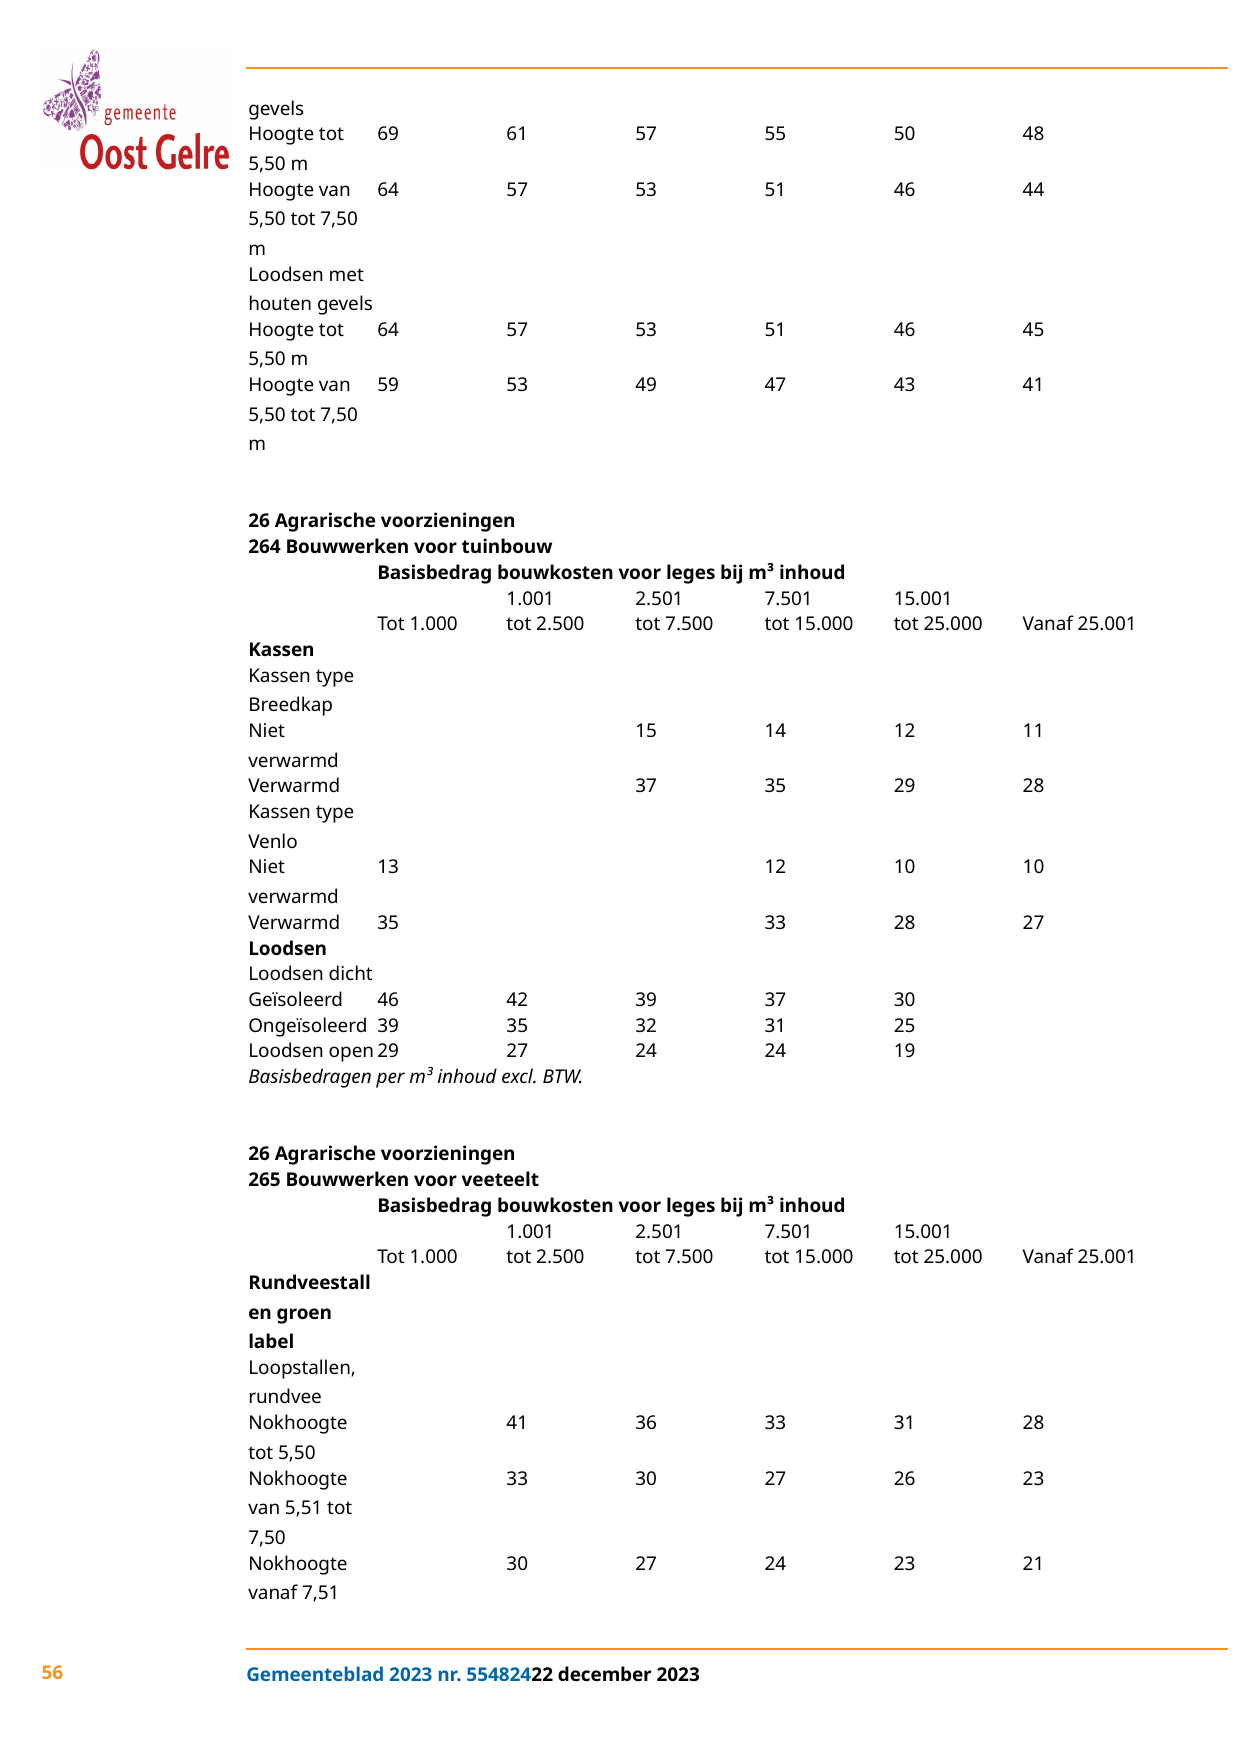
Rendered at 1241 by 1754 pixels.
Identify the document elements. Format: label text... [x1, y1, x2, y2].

table_cell [377, 95, 506, 121]
table_cell [1023, 456, 1152, 482]
table_cell tot 15.000 [764, 1244, 893, 1269]
table_cell 23 [894, 1550, 1022, 1605]
table_cell [1023, 636, 1152, 662]
table_cell gevels [248, 95, 377, 121]
table_cell Basisbedrag bouwkosten voor leges bij m³ inhoud [377, 1192, 1152, 1218]
table_cell Loodsen open [248, 1038, 377, 1063]
table_cell 57 [506, 176, 635, 261]
table_cell [635, 1269, 764, 1354]
table_cell [764, 95, 893, 121]
table_cell 2.501 [635, 585, 764, 611]
table_cell [1023, 482, 1152, 508]
table_cell 29 [377, 1038, 506, 1063]
table_cell 19 [894, 1038, 1152, 1063]
table_cell [894, 456, 1022, 482]
table_cell [1023, 1269, 1152, 1354]
table_cell [894, 662, 1022, 717]
table_cell [635, 799, 764, 854]
table_cell [764, 935, 893, 961]
table_cell [377, 585, 506, 611]
table_cell [506, 636, 635, 662]
table_cell Tot 1.000 [377, 611, 506, 636]
table_cell 37 [764, 986, 893, 1012]
table_cell 35 [764, 773, 893, 798]
table_cell [894, 636, 1022, 662]
table_cell [764, 799, 893, 854]
table_cell Geïsoleerd [248, 986, 377, 1012]
table_cell 51 [764, 176, 893, 261]
table_cell 15.001 [894, 1218, 1022, 1243]
table_cell 55 [764, 121, 893, 176]
table_cell [377, 799, 506, 854]
table_cell 47 [764, 371, 893, 456]
table_cell [506, 456, 635, 482]
table_cell [377, 1089, 506, 1115]
table_cell 32 [635, 1012, 764, 1038]
table_cell Kassen [248, 636, 377, 662]
table_cell 61 [506, 121, 635, 176]
table_cell [248, 559, 377, 585]
table_cell 24 [764, 1038, 893, 1063]
table_cell 27 [764, 1465, 893, 1550]
table_cell 21 [1023, 1550, 1152, 1605]
table_cell [1023, 585, 1152, 611]
table_cell Loopstallen, rundvee [248, 1354, 377, 1409]
table_cell 57 [506, 316, 635, 371]
table_cell 42 [506, 986, 635, 1012]
table_cell 31 [764, 1012, 893, 1038]
table_cell [635, 662, 764, 717]
table_cell tot 2.500 [506, 611, 635, 636]
table_cell [1023, 935, 1152, 961]
table_cell 45 [1023, 316, 1152, 371]
table_cell 64 [377, 176, 506, 261]
table_cell [248, 1218, 377, 1269]
table_cell [506, 961, 635, 986]
table_cell 59 [377, 371, 506, 456]
table_cell 46 [894, 316, 1022, 371]
table_cell [377, 935, 764, 961]
table_cell 25 [894, 1012, 1152, 1038]
table_cell [248, 482, 377, 508]
table_cell 28 [1023, 1410, 1152, 1465]
table_cell 14 [764, 718, 893, 773]
table_cell [506, 1269, 635, 1354]
table_cell [1023, 799, 1152, 854]
table_cell [506, 1089, 635, 1115]
table_cell [377, 261, 506, 316]
table_cell 53 [635, 316, 764, 371]
table_cell 26 [894, 1465, 1022, 1550]
table_cell [506, 799, 635, 854]
table_cell Nokhoogte vanaf 7,51 [248, 1550, 377, 1605]
table_cell [1023, 95, 1152, 121]
table_cell [635, 1354, 764, 1409]
table_cell [377, 662, 506, 773]
table_cell [377, 1354, 506, 1409]
table_cell [377, 1465, 506, 1550]
table_cell [764, 1115, 893, 1141]
table_cell Loodsen met houten gevels [248, 261, 377, 316]
table_cell [635, 95, 764, 121]
table_cell [377, 961, 506, 986]
table_cell [248, 1089, 377, 1115]
table_cell [894, 799, 1022, 854]
table_cell 43 [894, 371, 1022, 456]
table_cell 51 [764, 316, 893, 371]
table_cell Verwarmd [248, 773, 377, 798]
table_cell [764, 1354, 893, 1409]
table_cell 30 [506, 1550, 635, 1605]
table_cell 46 [894, 176, 1022, 261]
table_cell [248, 1192, 377, 1218]
table_cell Hoogte tot 5,50 m [248, 316, 377, 371]
table_cell [635, 456, 764, 482]
table_cell 57 [635, 121, 764, 176]
table_cell 33 [764, 1410, 893, 1465]
table_cell [764, 1269, 893, 1354]
table_cell [635, 636, 764, 662]
table_cell Verwarmd [248, 909, 377, 935]
table_cell [894, 1115, 1022, 1141]
table_cell 27 [506, 1038, 635, 1063]
table_cell [506, 1354, 635, 1409]
table_cell [1023, 961, 1152, 986]
table_cell tot 25.000 [894, 611, 1022, 636]
table_cell [506, 662, 635, 773]
table_cell [764, 961, 893, 986]
table_cell [377, 1410, 506, 1465]
table_cell 33 [506, 1465, 635, 1550]
table_cell [1023, 1354, 1152, 1409]
table_cell [377, 773, 506, 798]
table_cell [764, 662, 893, 717]
table_cell [377, 636, 506, 662]
table_cell 41 [1023, 371, 1152, 456]
table_cell [506, 482, 635, 508]
table_cell 10 [1023, 854, 1152, 909]
table_cell [506, 95, 635, 121]
picture [41, 47, 231, 172]
table_cell Hoogte van 5,50 tot 7,50 m [248, 176, 377, 261]
table_cell [894, 1064, 1152, 1089]
table_cell 12 [764, 854, 893, 909]
table_cell 53 [506, 371, 635, 456]
table_cell 48 [1023, 121, 1152, 176]
table_cell 28 [1023, 773, 1152, 798]
table_cell Hoogte van 5,50 tot 7,50 m [248, 371, 377, 456]
table_cell [635, 261, 764, 316]
table_cell 1.001 [506, 1218, 635, 1243]
table_cell 2.501 [635, 1218, 764, 1243]
table_cell 36 [635, 1410, 764, 1465]
table_cell 27 [635, 1550, 764, 1605]
table_cell 39 [635, 986, 764, 1012]
table_cell [1023, 261, 1152, 316]
table_cell [1023, 1218, 1152, 1243]
table_cell Rundveestallen groen label [248, 1269, 377, 1354]
table_cell [635, 1089, 764, 1115]
table_cell 35 [377, 909, 764, 935]
table_cell 33 [764, 909, 893, 935]
table_cell 44 [1023, 176, 1152, 261]
table_cell 264 Bouwwerken voor tuinbouw [248, 534, 1152, 559]
table_cell 26 Agrarische voorzieningen [248, 1141, 1152, 1166]
table_cell [894, 961, 1022, 986]
table_cell Vanaf 25.001 [1023, 611, 1152, 636]
table_cell 29 [894, 773, 1022, 798]
table_cell [894, 261, 1022, 316]
table_cell Basisbedrag bouwkosten voor leges bij m³ inhoud [377, 559, 1152, 585]
table_cell [377, 482, 506, 508]
table_cell Nokhoogte tot 5,50 [248, 1410, 377, 1465]
table_cell [894, 482, 1022, 508]
table_cell 12 [894, 718, 1022, 773]
table_cell [248, 585, 377, 636]
table_cell tot 25.000 [894, 1244, 1022, 1269]
table_cell 31 [894, 1410, 1022, 1465]
table_cell 46 [377, 986, 506, 1012]
table_cell [764, 482, 893, 508]
table_cell tot 7.500 [635, 1244, 764, 1269]
table_cell 7.501 [764, 1218, 893, 1243]
table_cell tot 2.500 [506, 1244, 635, 1269]
table_cell 24 [764, 1550, 893, 1605]
table_cell [894, 1354, 1022, 1409]
table_cell [248, 1115, 377, 1141]
table_cell 27 [1023, 909, 1152, 935]
table_cell [377, 1218, 506, 1243]
table_cell 13 [377, 854, 764, 909]
table_cell [894, 95, 1022, 121]
table_cell [894, 935, 1022, 961]
table_cell [764, 1089, 893, 1115]
table_cell 50 [894, 121, 1022, 176]
table_cell tot 7.500 [635, 611, 764, 636]
table_cell 37 [635, 773, 764, 798]
table_cell [377, 1550, 506, 1605]
table_cell [764, 261, 893, 316]
table_cell tot 15.000 [764, 611, 893, 636]
table_cell 15 [635, 718, 764, 773]
table_cell 26 Agrarische voorzieningen [248, 508, 1152, 533]
table_cell Loodsen dicht [248, 961, 377, 986]
table_cell Kassen type Breedkap [248, 662, 377, 717]
table_cell Tot 1.000 [377, 1244, 506, 1269]
table_cell [1023, 662, 1152, 717]
table_cell 53 [635, 176, 764, 261]
table_cell [635, 482, 764, 508]
table_cell 1.001 [506, 585, 635, 611]
table_cell [377, 1269, 506, 1354]
table_cell 30 [635, 1465, 764, 1550]
table_cell [506, 1115, 635, 1141]
table_cell [248, 456, 377, 482]
table_cell 30 [894, 986, 1152, 1012]
table_cell [1023, 1115, 1152, 1141]
table_cell [506, 261, 635, 316]
table_cell [764, 456, 893, 482]
table_cell 265 Bouwwerken voor veeteelt [248, 1166, 1152, 1192]
table_cell 64 [377, 316, 506, 371]
table_cell Loodsen [248, 935, 377, 961]
table_cell [635, 1115, 764, 1141]
table_cell 35 [506, 1012, 635, 1038]
table_cell Hoogte tot 5,50 m [248, 121, 377, 176]
table_cell Ongeïsoleerd [248, 1012, 377, 1038]
table_cell 10 [894, 854, 1022, 909]
table_cell 23 [1023, 1465, 1152, 1550]
table_cell 49 [635, 371, 764, 456]
table_cell [377, 456, 506, 482]
table_cell 15.001 [894, 585, 1022, 611]
table_cell Nokhoogte van 5,51 tot 7,50 [248, 1465, 377, 1550]
table_cell 69 [377, 121, 506, 176]
table_cell 41 [506, 1410, 635, 1465]
table_cell [764, 636, 893, 662]
table_cell [635, 961, 764, 986]
table_cell 24 [635, 1038, 764, 1063]
table_cell [894, 1269, 1022, 1354]
table_cell [377, 1115, 506, 1141]
table_cell Vanaf 25.001 [1023, 1244, 1152, 1269]
table_cell Basisbedragen per m³ inhoud excl. BTW. [248, 1064, 893, 1089]
table_cell Niet verwarmd [248, 718, 377, 773]
table_cell 11 [1023, 718, 1152, 773]
table_cell 28 [894, 909, 1022, 935]
table_cell 39 [377, 1012, 506, 1038]
table_cell 7.501 [764, 585, 893, 611]
table_cell [894, 1089, 1152, 1115]
table_cell [506, 773, 635, 798]
table_cell Niet verwarmd [248, 854, 377, 909]
table_cell Kassen type Venlo [248, 799, 377, 854]
